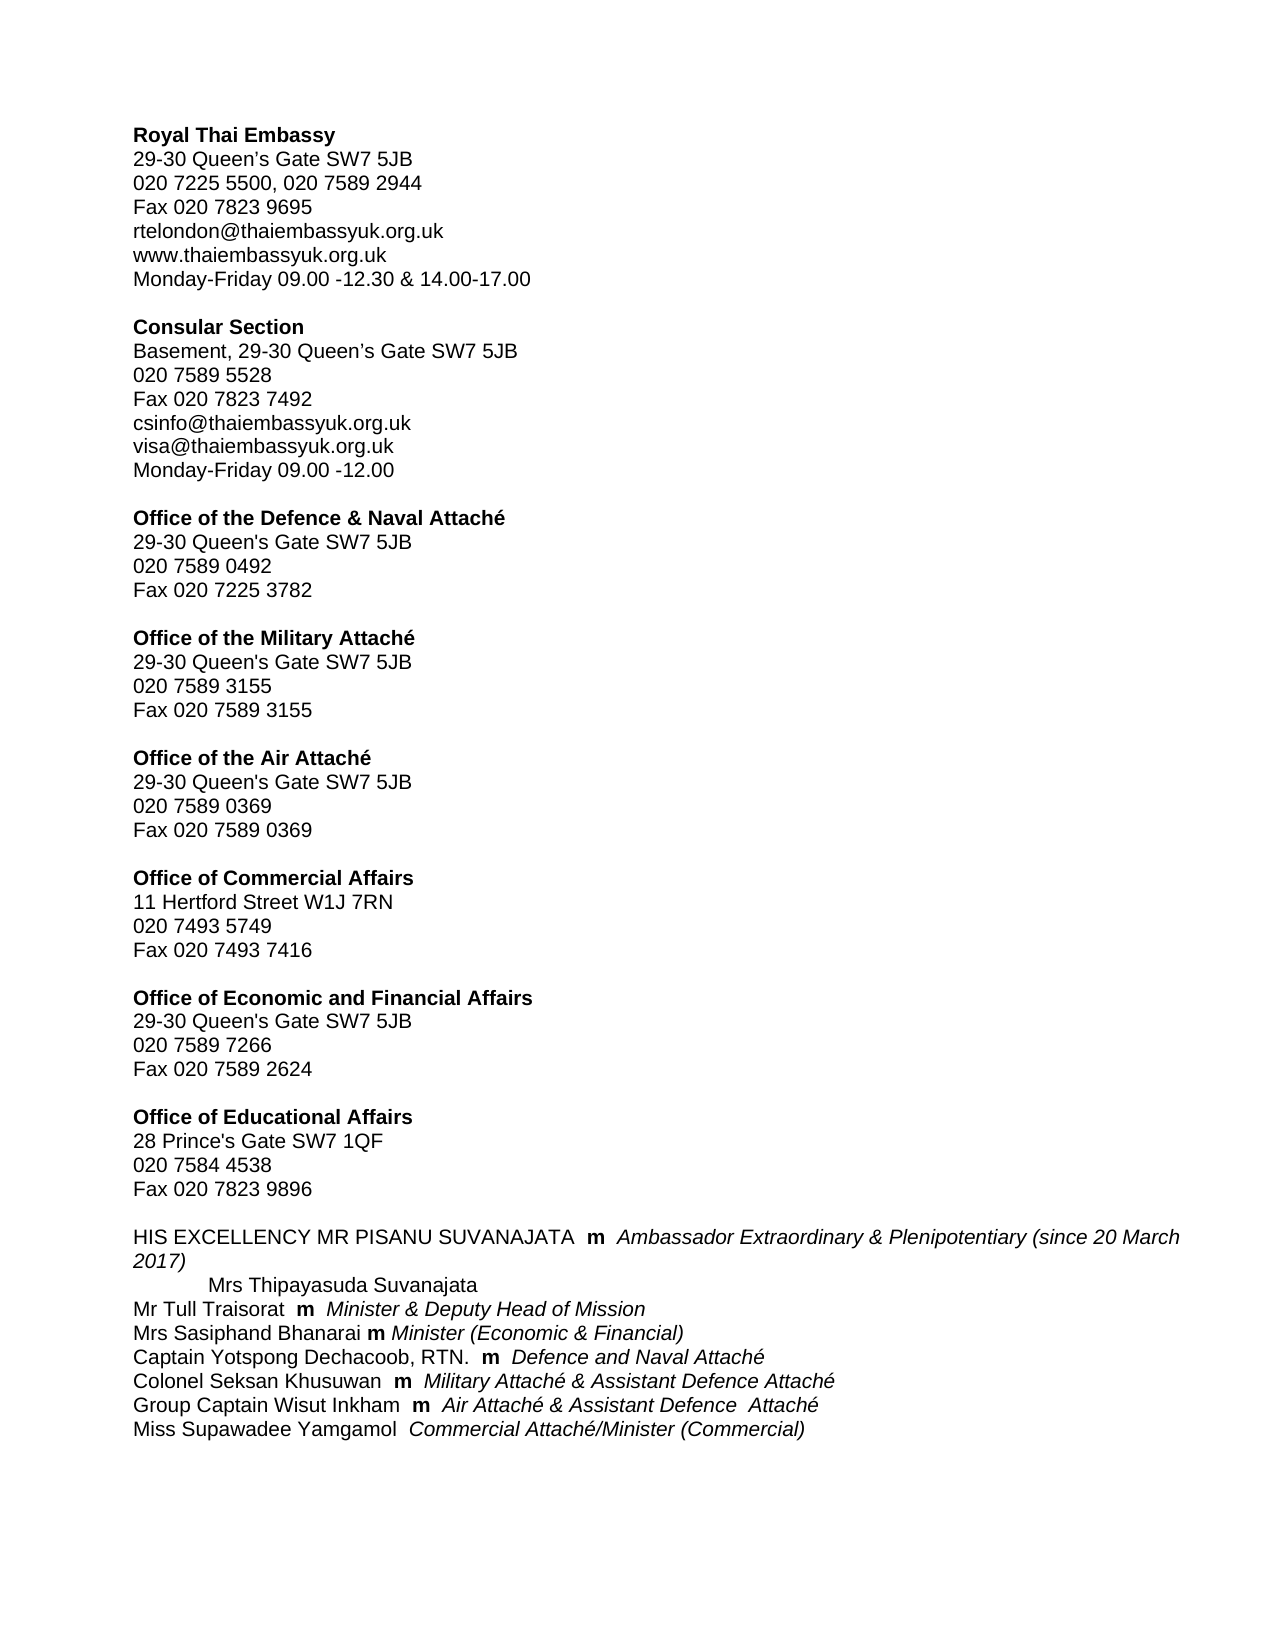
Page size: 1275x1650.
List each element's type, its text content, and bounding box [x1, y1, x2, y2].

text Mrs Sasiphand Bhanarai m Minister (Economic & Financial) [133, 1321, 1181, 1345]
text Fax 020 7589 0369 [133, 818, 1181, 842]
subtitle Office of the Military Attaché [133, 626, 1181, 650]
text Fax 020 7823 9695 [133, 195, 1181, 219]
text Monday-Friday 09.00 -12.30 & 14.00-17.00 [133, 267, 1181, 291]
text 020 7589 0492 [133, 554, 1181, 578]
text HIS EXCELLENCY MR PISANU SUVANAJATA m Ambassador Extraordinary & Plenipotentiary (since 20 March 2017) [133, 1225, 1216, 1273]
text csinfo@thaiembassyuk.org.uk [133, 410, 1181, 434]
text Mrs Thipayasuda Suvanajata [133, 1273, 1216, 1297]
text visa@thaiembassyuk.org.uk [133, 434, 1181, 458]
text 28 Prince's Gate SW7 1QF [133, 1129, 1181, 1153]
text Office of Economic and Financial Affairs [133, 985, 1181, 1009]
text 020 7225 5500, 020 7589 2944 [133, 171, 1181, 195]
text Group Captain Wisut Inkham m Air Attaché & Assistant Defence Attaché [133, 1393, 1225, 1417]
text 020 7589 3155 [133, 674, 1181, 698]
text Miss Supawadee Yamgamol Commercial Attaché/Minister (Commercial) [133, 1417, 1225, 1441]
text Fax 020 7589 3155 [133, 698, 1181, 722]
text 29-30 Queen's Gate SW7 5JB [133, 1009, 1181, 1033]
text Fax 020 7225 3782 [133, 578, 1181, 602]
text Fax 020 7589 2624 [133, 1057, 1181, 1081]
text Basement, 29-30 Queen’s Gate SW7 5JB [133, 338, 1181, 362]
text rtelondon@thaiembassyuk.org.uk [133, 219, 1181, 243]
subtitle Office of the Air Attaché [133, 746, 1181, 770]
subtitle Office of the Defence & Naval Attaché [133, 506, 1181, 530]
text 020 7493 5749 [133, 913, 1181, 937]
text Fax 020 7823 9896 [133, 1177, 1181, 1201]
text 11 Hertford Street W1J 7RN [133, 889, 1181, 913]
text 29-30 Queen’s Gate SW7 5JB [133, 147, 1181, 171]
text 020 7584 4538 [133, 1153, 1181, 1177]
text 29-30 Queen's Gate SW7 5JB [133, 770, 1181, 794]
text Office of Commercial Affairs [133, 866, 1181, 889]
text Office of Educational Affairs [133, 1105, 1181, 1129]
text 020 7589 5528 [133, 362, 1181, 386]
text www.thaiembassyuk.org.uk [133, 243, 1181, 267]
text 020 7589 7266 [133, 1033, 1181, 1057]
text Mr Tull Traisorat m Minister & Deputy Head of Mission [133, 1297, 1181, 1321]
subtitle Consular Section [133, 314, 1181, 338]
text 29-30 Queen's Gate SW7 5JB [133, 530, 1181, 554]
text Monday-Friday 09.00 -12.00 [133, 458, 1181, 482]
text Colonel Seksan Khusuwan m Military Attaché & Assistant Defence Attaché [133, 1369, 1234, 1393]
text 020 7589 0369 [133, 794, 1181, 818]
subtitle Royal Thai Embassy [133, 123, 1181, 147]
text 29-30 Queen's Gate SW7 5JB [133, 650, 1181, 674]
text Captain Yotspong Dechacoob, RTN. m Defence and Naval Attaché [133, 1345, 1234, 1369]
text Fax 020 7493 7416 [133, 937, 1181, 961]
text Fax 020 7823 7492 [133, 386, 1181, 410]
